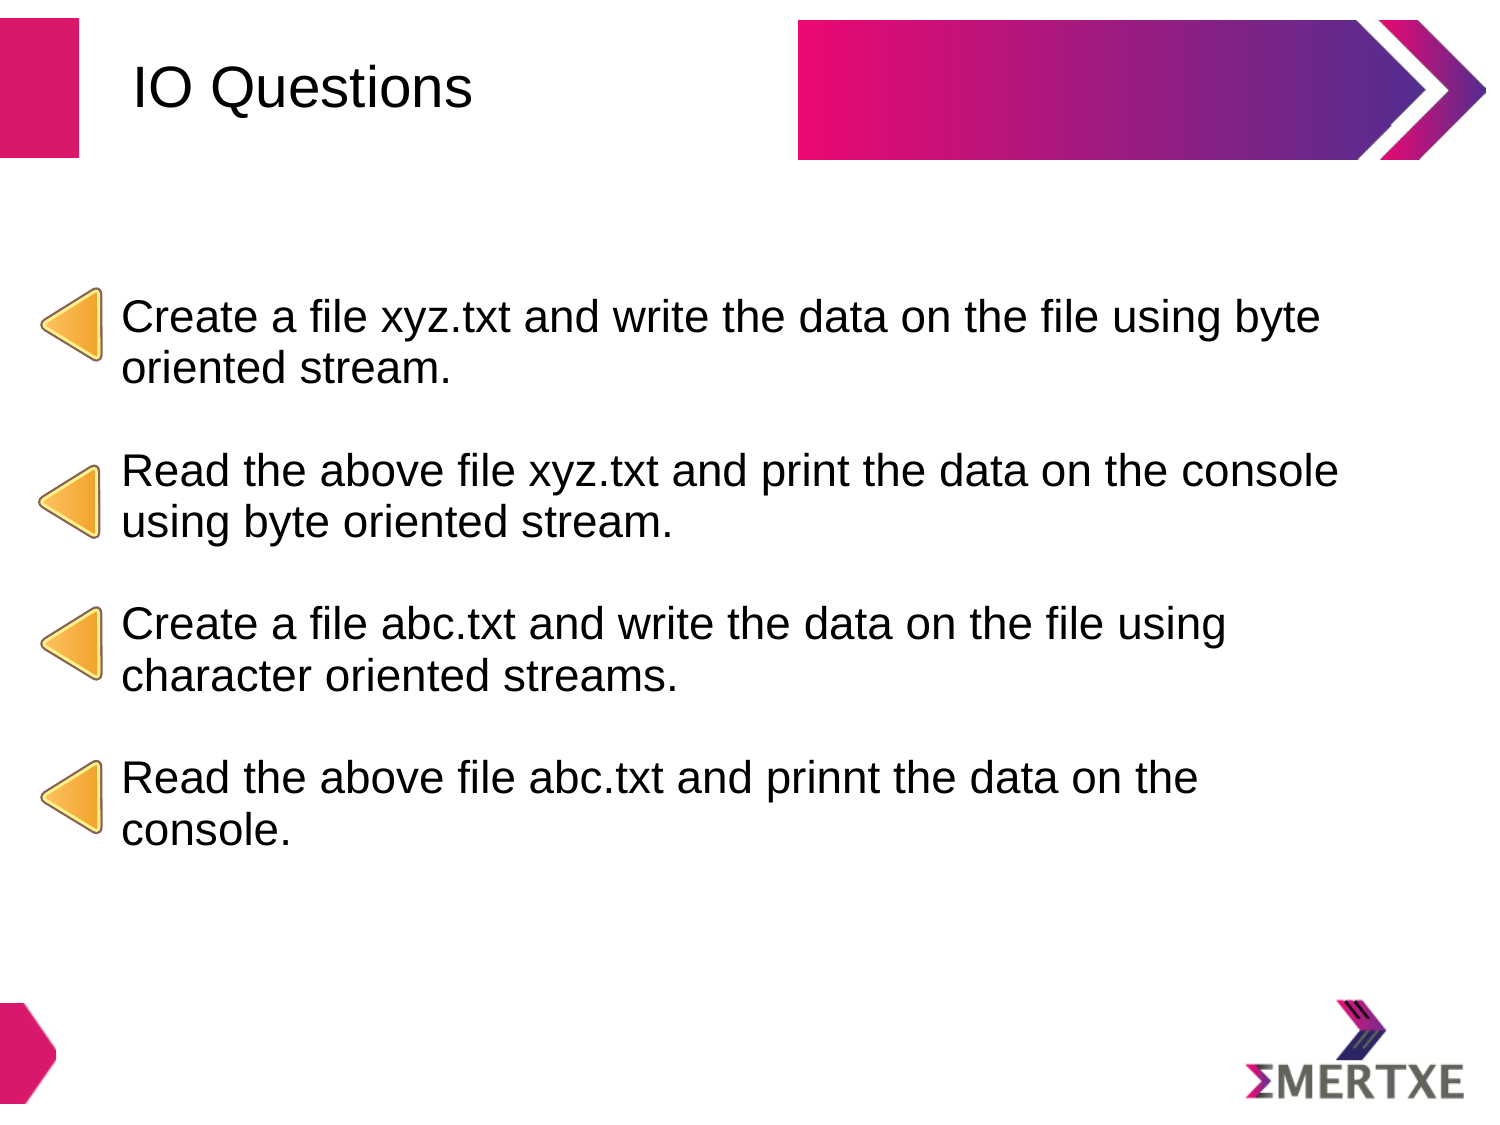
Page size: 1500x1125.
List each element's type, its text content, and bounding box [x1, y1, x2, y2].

picture [35, 460, 105, 544]
text_box IO Questions [118, 47, 721, 128]
picture [37, 755, 107, 839]
picture [1245, 996, 1465, 1099]
picture [37, 602, 107, 686]
picture [37, 283, 107, 367]
text_box Create a file xyz.txt and write the data on the file using byte oriented stream. Read the above file xyz.txt and print the data on the console using byte oriented stream. Create a file abc.txt and write the data on the file using character oriented streams. Read the above file abc.txt and prinnt the data on the console. [106, 283, 1359, 989]
picture [798, 20, 1486, 160]
